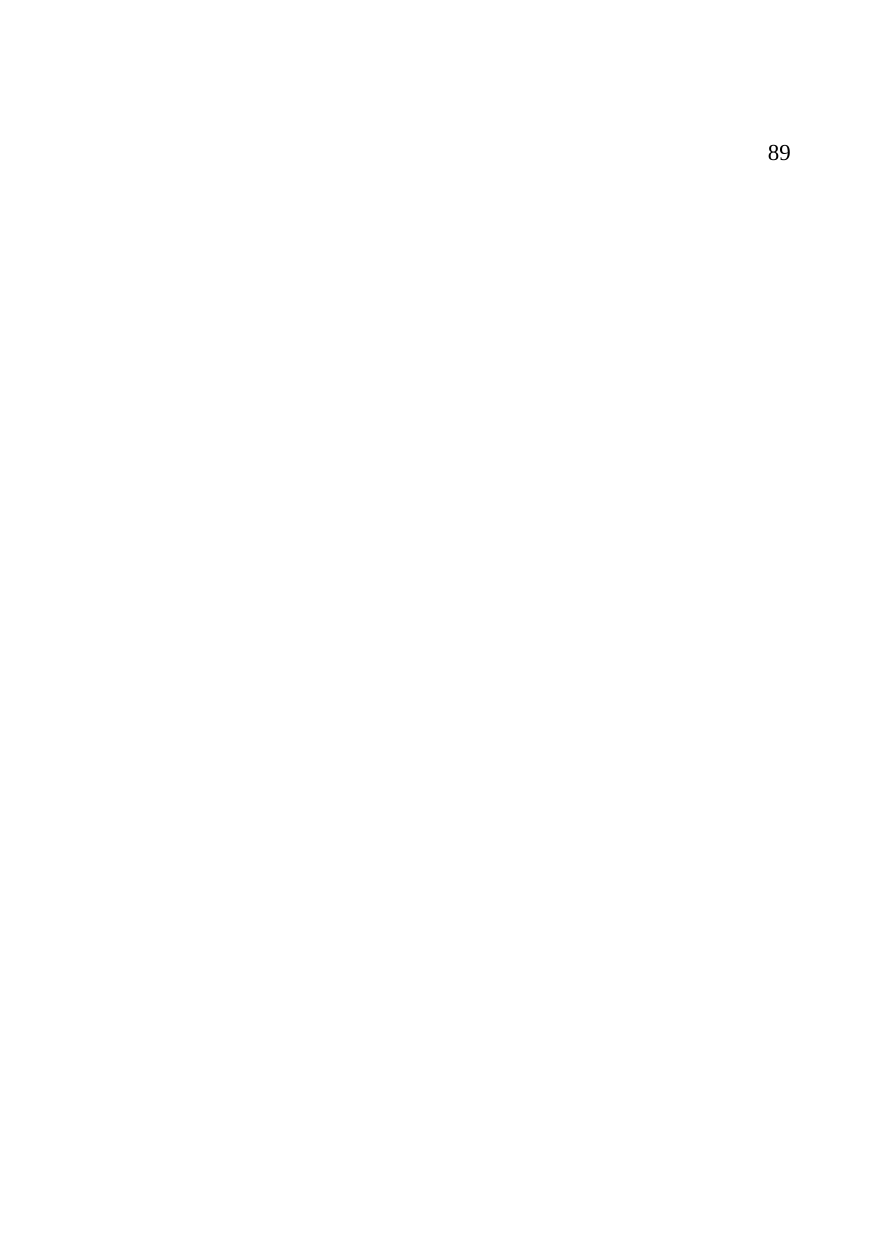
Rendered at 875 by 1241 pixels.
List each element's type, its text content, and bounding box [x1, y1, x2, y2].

text 89 [123, 139, 791, 165]
